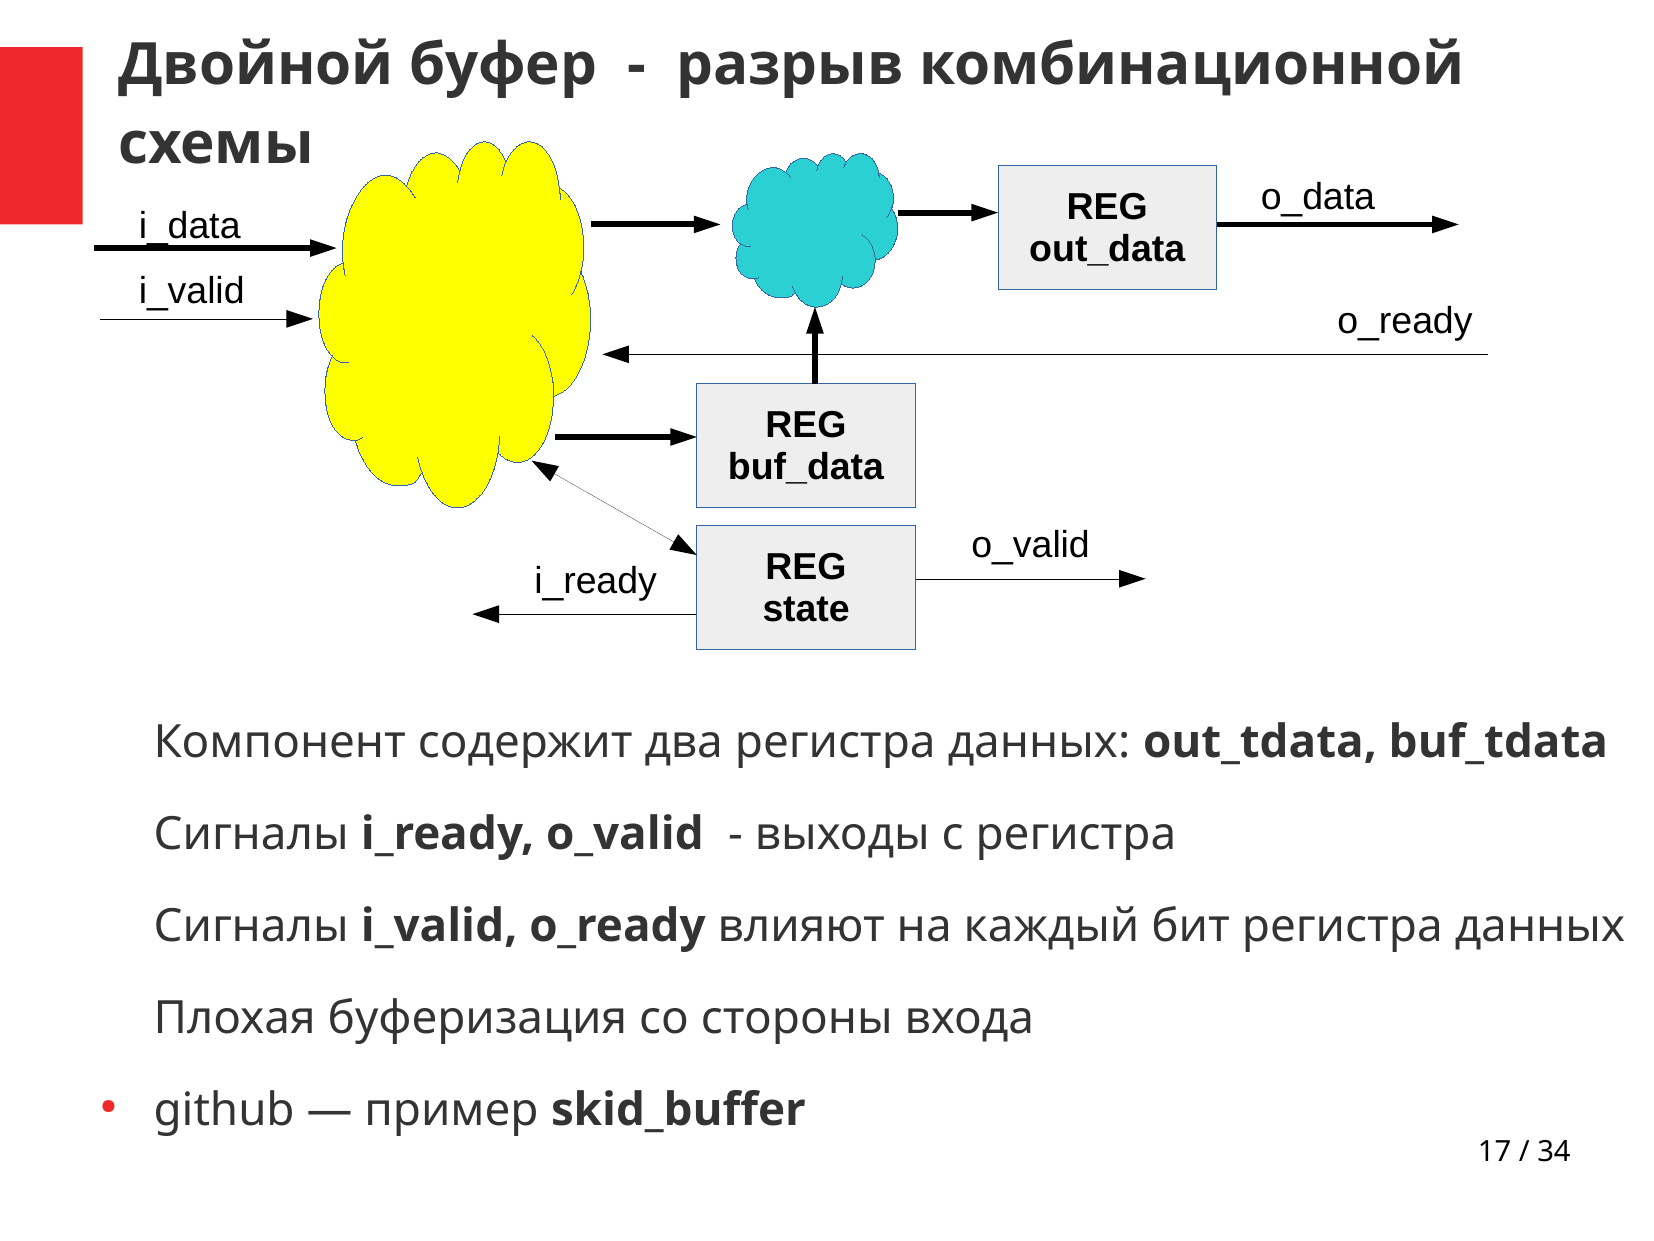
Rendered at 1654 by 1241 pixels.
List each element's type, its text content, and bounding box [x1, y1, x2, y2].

text_box [732, 153, 898, 308]
text_box REG buf_data [696, 383, 916, 508]
title Двойной буфер - разрыв комбинационной схемы [118, 22, 1571, 181]
text_box o_data [1246, 167, 1441, 237]
text_box REG state [696, 525, 916, 650]
text_box REG out_data [998, 165, 1217, 290]
text_box o_ready [1322, 291, 1489, 390]
list Компонент содержит два регистра данных: out_tdata, buf_tdata Сигналы i_ready, o_valid - выходы с регистра Сигналы i_valid, o_ready влияют на каждый бит регистра данных Плохая буферизация со стороны входа github — пример skid_buffer [82, 708, 1630, 1111]
text_box i_data [124, 197, 266, 254]
text_box o_valid [956, 516, 1140, 615]
text_box [318, 141, 591, 508]
text_box i_valid [124, 262, 272, 322]
text_box i_ready [519, 551, 686, 650]
